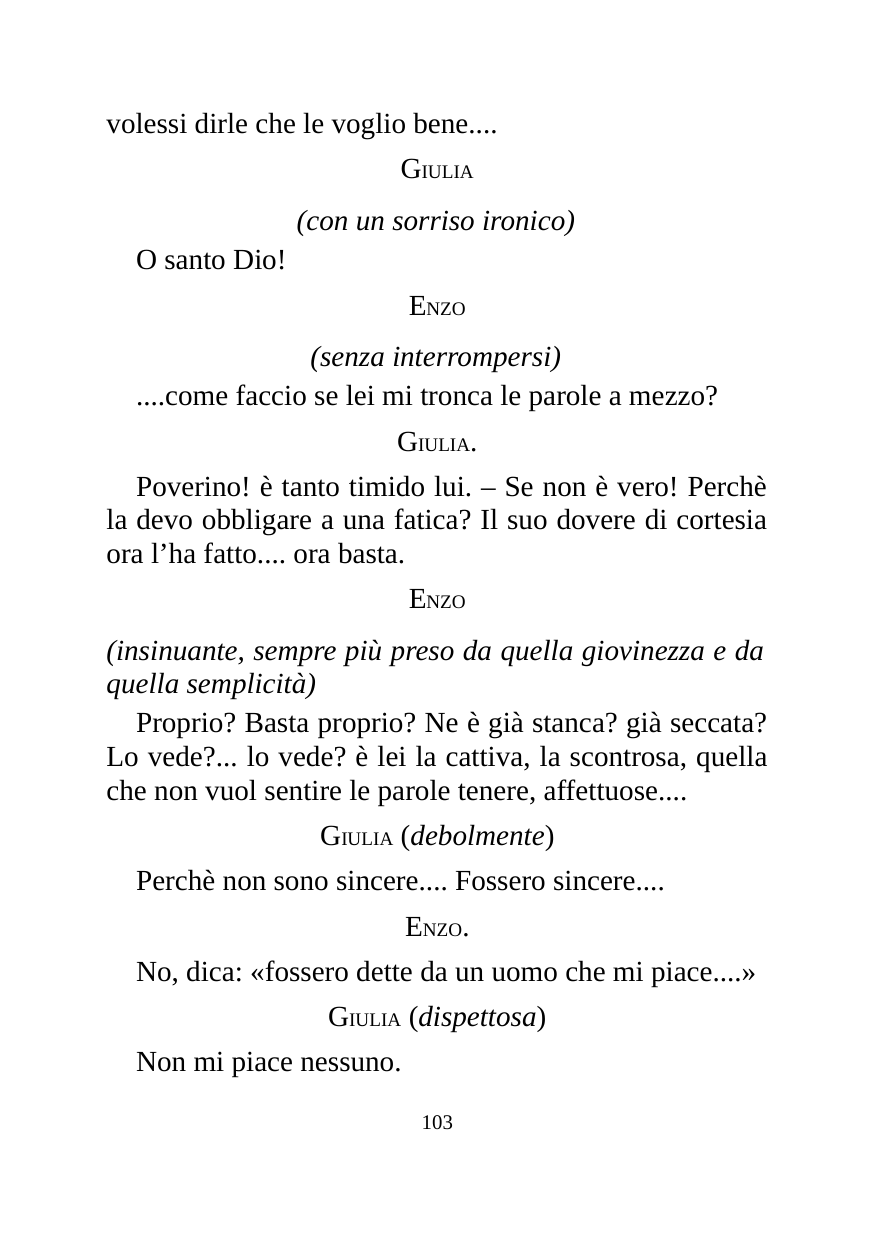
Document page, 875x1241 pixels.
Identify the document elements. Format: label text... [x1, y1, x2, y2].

text Giulia [106, 152, 768, 185]
text Perchè non sono sincere.... Fossero sincere.... [106, 863, 768, 897]
text (senza interrompersi) [106, 339, 768, 372]
text Proprio? Basta proprio? Ne è già stanca? già seccata? Lo vede?... lo vede? è lei la cattiva, la scontrosa, quella che non vuol sentire le parole tenere, affettuose.... [106, 706, 768, 806]
text Enzo [106, 288, 768, 321]
text (insinuante, sempre più preso da quella giovinezza e da quella semplicità) [106, 633, 768, 700]
text (con un sorriso ironico) [106, 203, 768, 236]
text No, dica: «fossero dette da un uomo che mi piace....» [106, 954, 768, 987]
text ....come faccio se lei mi tronca le parole a mezzo? [106, 378, 768, 412]
text O santo Dio! [106, 242, 768, 276]
text Enzo. [106, 909, 768, 942]
text Giulia (debolmente) [106, 818, 768, 852]
text Giulia. [106, 424, 768, 457]
text Poverino! è tanto timido lui. – Se non è vero! Perchè la devo obbligare a una fatica? Il suo dovere di cortesia ora l’ha fatto.... ora basta. [106, 469, 768, 569]
text Giulia (dispettosa) [106, 999, 768, 1033]
text Enzo [106, 581, 768, 615]
text Non mi piace nessuno. [106, 1044, 768, 1078]
text volessi dirle che le voglio bene.... [106, 106, 768, 140]
